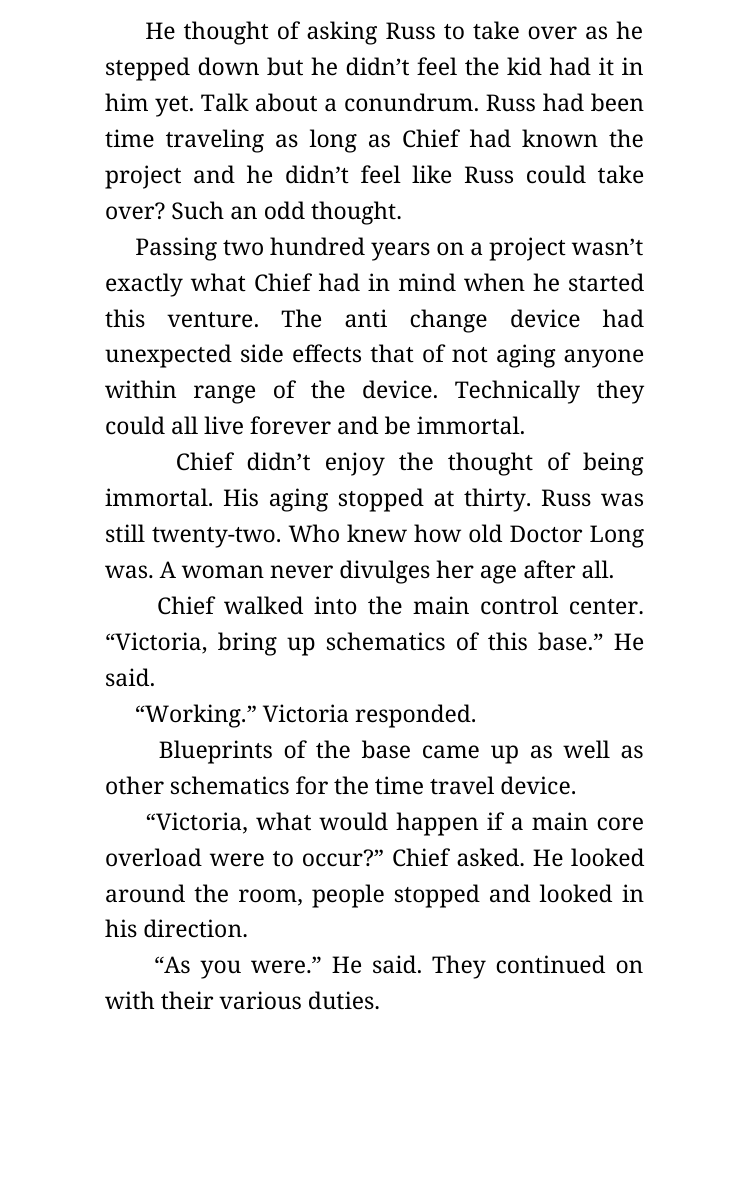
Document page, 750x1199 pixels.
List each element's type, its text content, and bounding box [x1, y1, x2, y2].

text Blueprints of the base came up as well as other schematics for the time travel device. [105, 734, 645, 801]
text “As you were.” He said. They continued on with their various duties. [105, 949, 645, 1017]
text Chief didn’t enjoy the thought of being immortal. His aging stopped at thirty. Russ was still twenty-two. Who knew how old Doctor Long was. A woman never divulges her age after all. [105, 446, 645, 585]
text He thought of asking Russ to take over as he stepped down but he didn’t feel the kid had it in him yet. Talk about a conundrum. Russ had been time traveling as long as Chief had known the project and he didn’t feel like Russ could take over? Such an odd thought. [105, 15, 645, 226]
text “Working.” Victoria responded. [105, 698, 645, 729]
text Chief walked into the main control center. “Victoria, bring up schematics of this base.” He said. [105, 590, 645, 693]
text “Victoria, what would happen if a main core overload were to occur?” Chief asked. He looked around the room, people stopped and looked in his direction. [105, 806, 645, 945]
text Passing two hundred years on a project wasn’t exactly what Chief had in mind when he started this venture. The anti change device had unexpected side effects that of not aging anyone within range of the device. Technically they could all live forever and be immortal. [105, 231, 645, 442]
